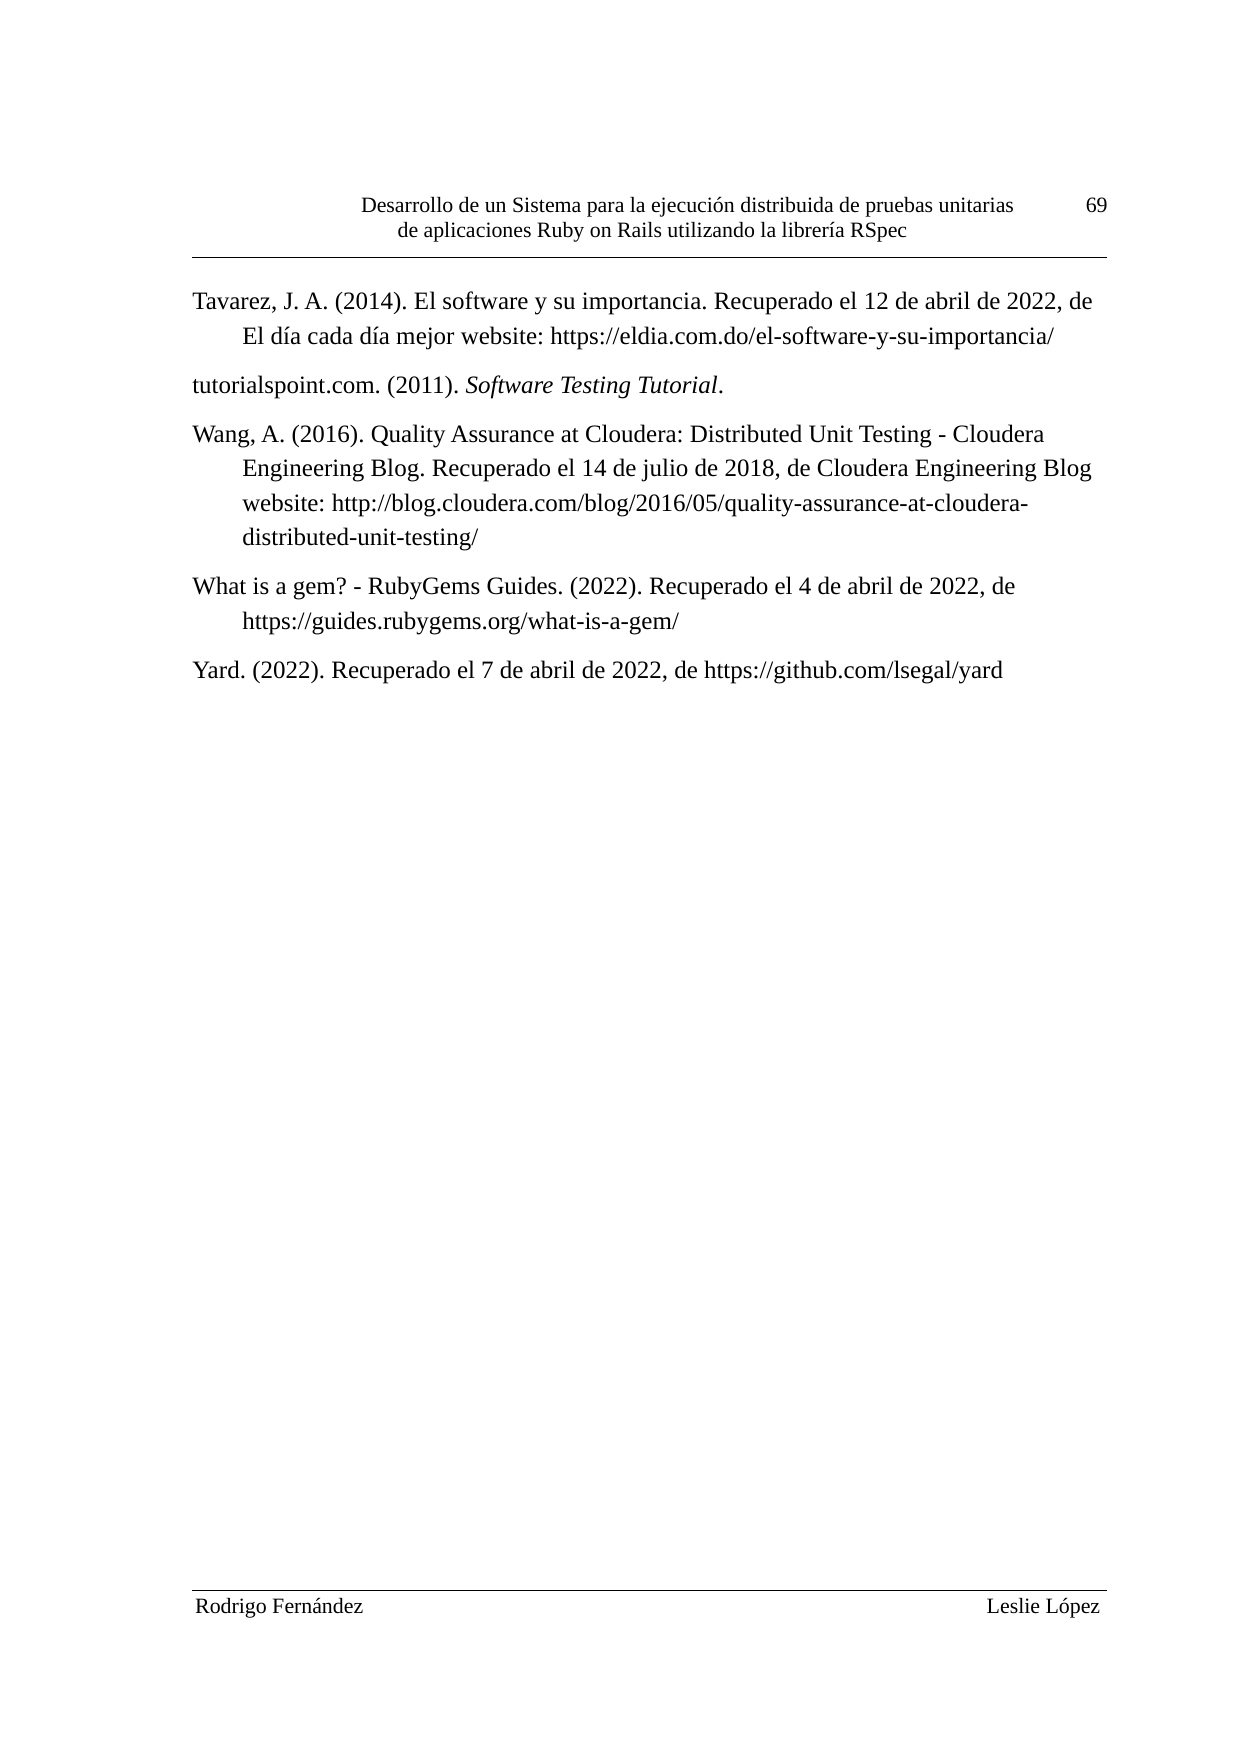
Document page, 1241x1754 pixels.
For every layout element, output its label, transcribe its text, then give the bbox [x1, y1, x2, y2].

text Yard. (2022). Recuperado el 7 de abril de 2022, de https://github.com/lsegal/yard [192, 655, 1107, 684]
text What is a gem? - RubyGems Guides. (2022). Recuperado el 4 de abril de 2022, de https://guides.rubygems.org/what-is-a-gem/ [192, 571, 1107, 635]
text Tavarez, J. A. (2014). El software y su importancia. Recuperado el 12 de abril de 2022, de El día cada día mejor website: https://eldia.com.do/el-software-y-su-importancia/ [192, 286, 1107, 349]
text tutorialspoint.com. (2011). Software Testing Tutorial. [192, 370, 1107, 399]
text Wang, A. (2016). Quality Assurance at Cloudera: Distributed Unit Testing - Cloudera Engineering Blog. Recuperado el 14 de julio de 2018, de Cloudera Engineering Blog website: http://blog.cloudera.com/blog/2016/05/quality-assurance-at-cloudera-distributed-unit-testing/ [192, 419, 1107, 551]
